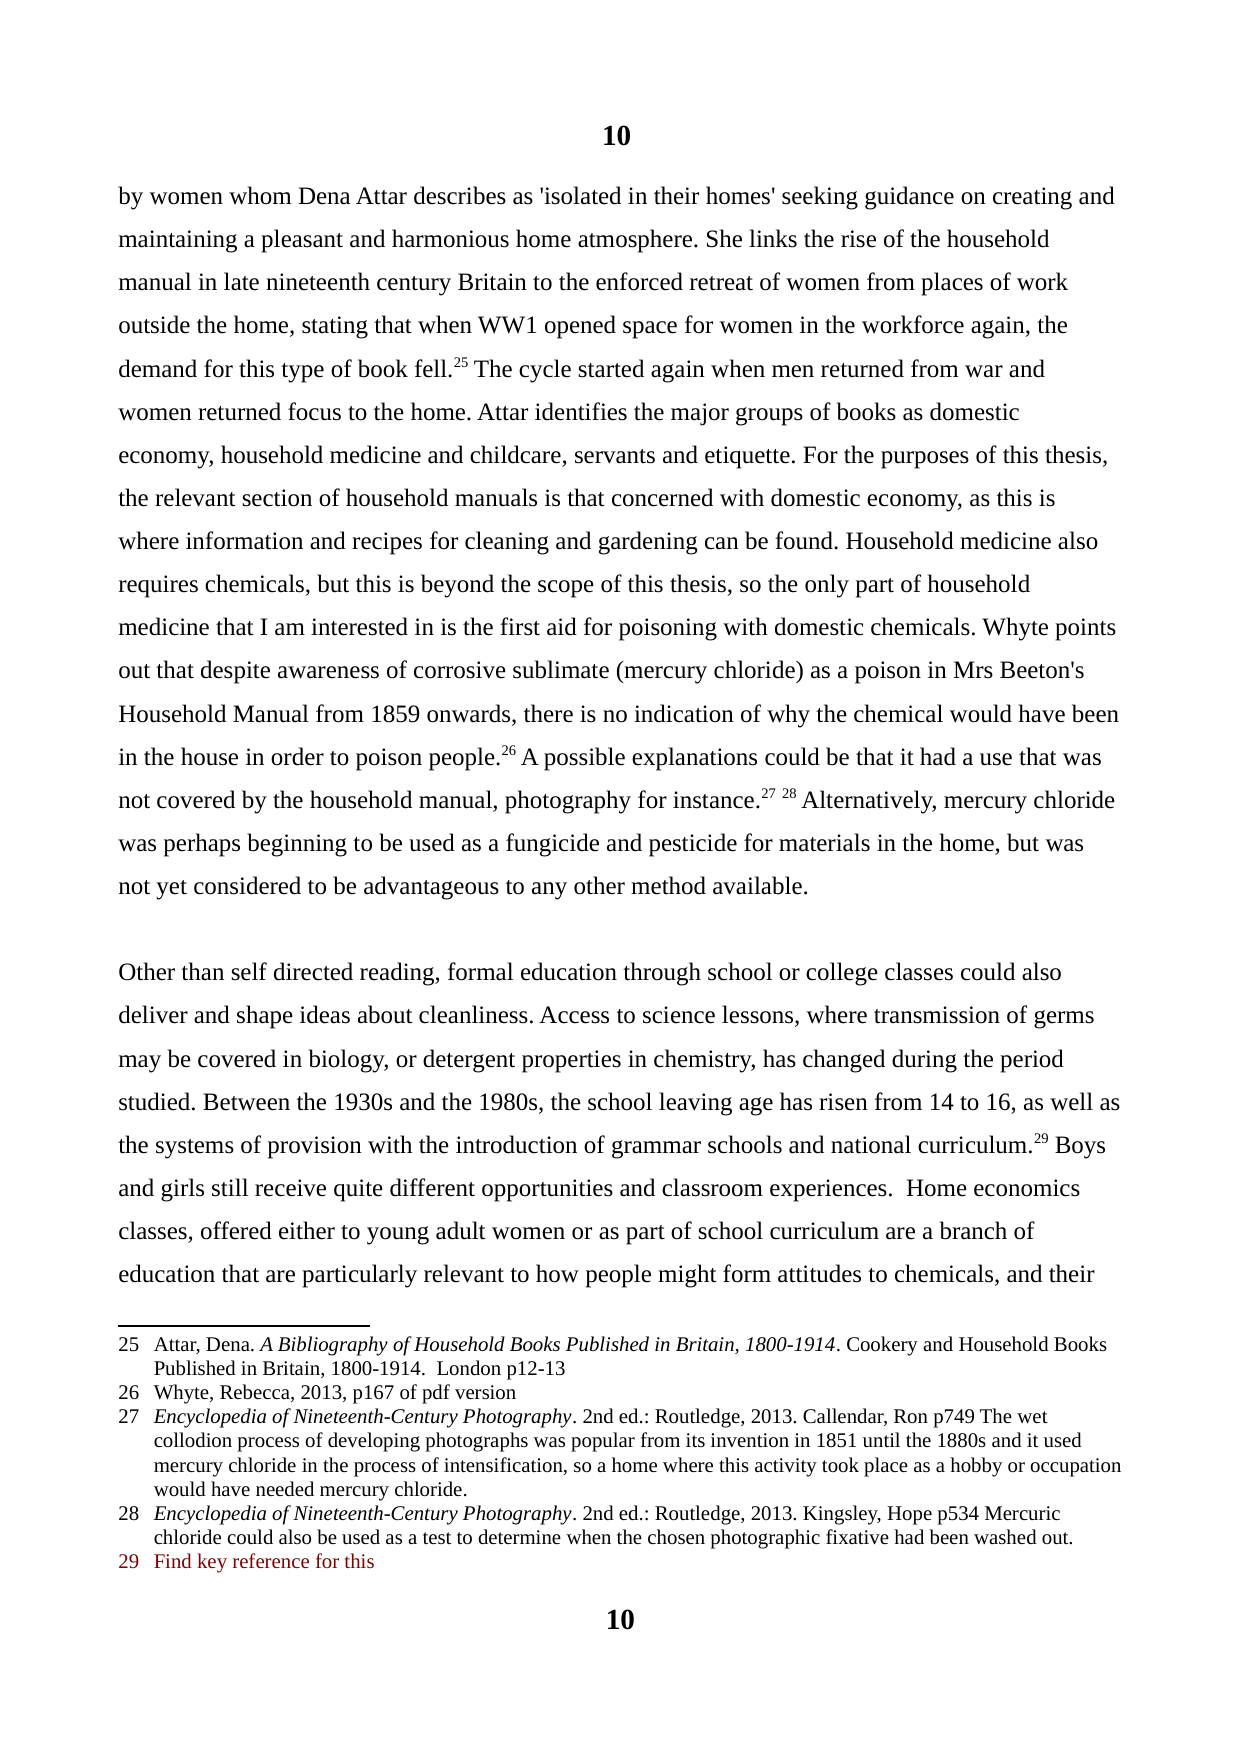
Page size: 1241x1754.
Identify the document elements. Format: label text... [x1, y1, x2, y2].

text Find key reference for this [118, 1549, 1122, 1573]
text Attar, Dena. A Bibliography of Household Books Published in Britain, 1800-1914. Cookery and Household Books Published in Britain, 1800-1914. London p12-13 [118, 1332, 1122, 1380]
text Encyclopedia of Nineteenth-Century Photography. 2nd ed.: Routledge, 2013. Callendar, Ron p749 The wet collodion process of developing photographs was popular from its invention in 1851 until the 1880s and it used mercury chloride in the process of intensification, so a home where this activity took place as a hobby or occupation would have needed mercury chloride. [118, 1404, 1122, 1501]
text Other than self directed reading, formal education through school or college classes could also deliver and shape ideas about cleanliness. Access to science lessons, where transmission of germs may be covered in biology, or detergent properties in chemistry, has changed during the period studied. Between the 1930s and the 1980s, the school leaving age has risen from 14 to 16, as well as the systems of provision with the introduction of grammar schools and national curriculum. Boys and girls still receive quite different opportunities and classroom experiences. Home economics classes, offered either to young adult women or as part of school curriculum are a branch of education that are particularly relevant to how people might form attitudes to chemicals, and their [118, 957, 1122, 1288]
text by women whom Dena Attar describes as 'isolated in their homes' seeking guidance on creating and maintaining a pleasant and harmonious home atmosphere. She links the rise of the household manual in late nineteenth century Britain to the enforced retreat of women from places of work outside the home, stating that when WW1 opened space for women in the workforce again, the demand for this type of book fell. The cycle started again when men returned from war and women returned focus to the home. Attar identifies the major groups of books as domestic economy, household medicine and childcare, servants and etiquette. For the purposes of this thesis, the relevant section of household manuals is that concerned with domestic economy, as this is where information and recipes for cleaning and gardening can be found. Household medicine also requires chemicals, but this is beyond the scope of this thesis, so the only part of household medicine that I am interested in is the first aid for poisoning with domestic chemicals. Whyte points out that despite awareness of corrosive sublimate (mercury chloride) as a poison in Mrs Beeton's Household Manual from 1859 onwards, there is no indication of why the chemical would have been in the house in order to poison people. A possible explanations could be that it had a use that was not covered by the household manual, photography for instance. Alternatively, mercury chloride was perhaps beginning to be used as a fungicide and pesticide for materials in the home, but was not yet considered to be advantageous to any other method available. [118, 181, 1122, 900]
text Whyte, Rebecca, 2013, p167 of pdf version [118, 1380, 1122, 1404]
text Encyclopedia of Nineteenth-Century Photography. 2nd ed.: Routledge, 2013. Kingsley, Hope p534 Mercuric chloride could also be used as a test to determine when the chosen photographic fixative had been washed out. [118, 1501, 1122, 1549]
